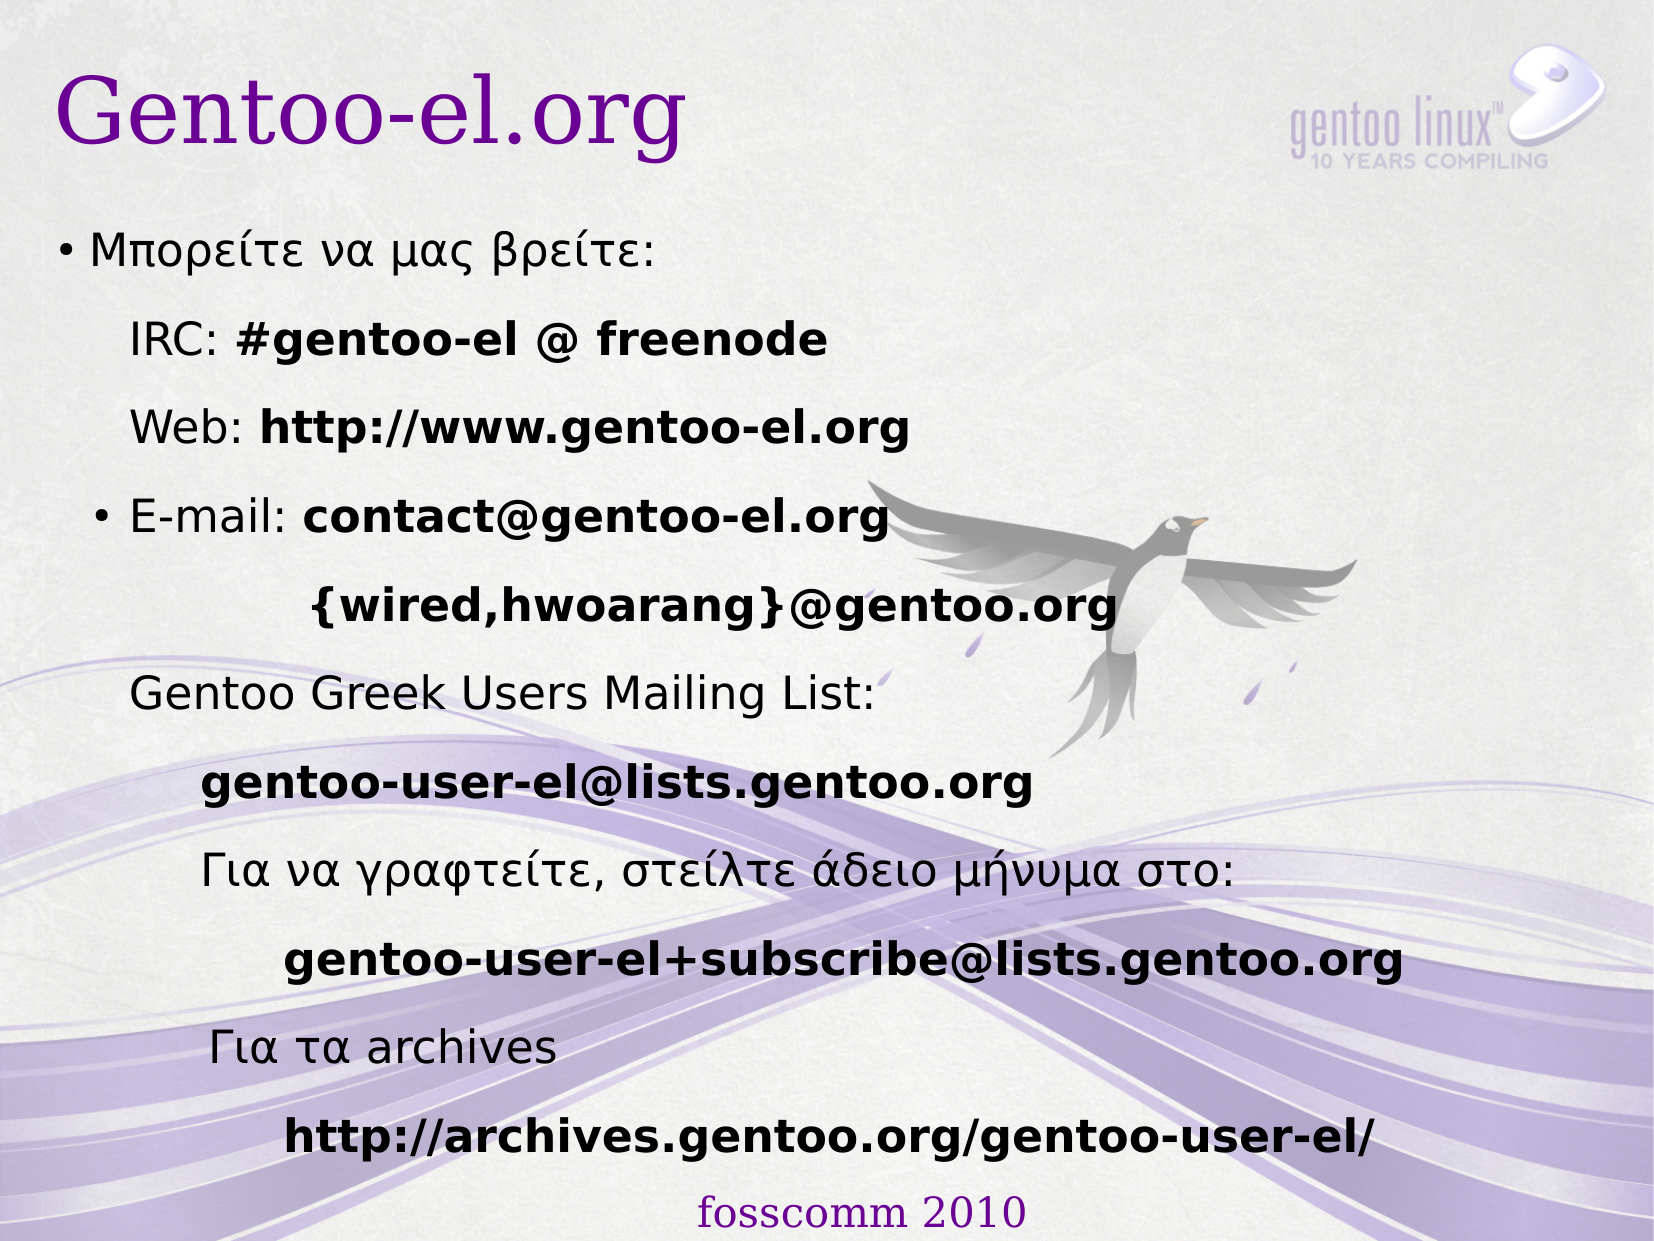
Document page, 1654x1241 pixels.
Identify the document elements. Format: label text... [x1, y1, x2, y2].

title Gentoo-el.org [53, 8, 1542, 181]
picture [0, 0, 1654, 1241]
text_box Μπορείτε να μας βρείτε: IRC: #gentoo-el @ freenode Web: http://www.gentoo-el.org E-mail: contact@gentoo-el.org {wired,hwoarang}@gentoo.org Gentoo Greek Users Mailing List: gentoo-user-el@lists.gentoo.org Για να γραφτείτε, στείλτε άδειο μήνυμα στο: gentoo-user-el+subscribe@lists.gentoo.org Για τα archives http://archives.gentoo.org/gentoo-user-el/ [43, 181, 1613, 1241]
